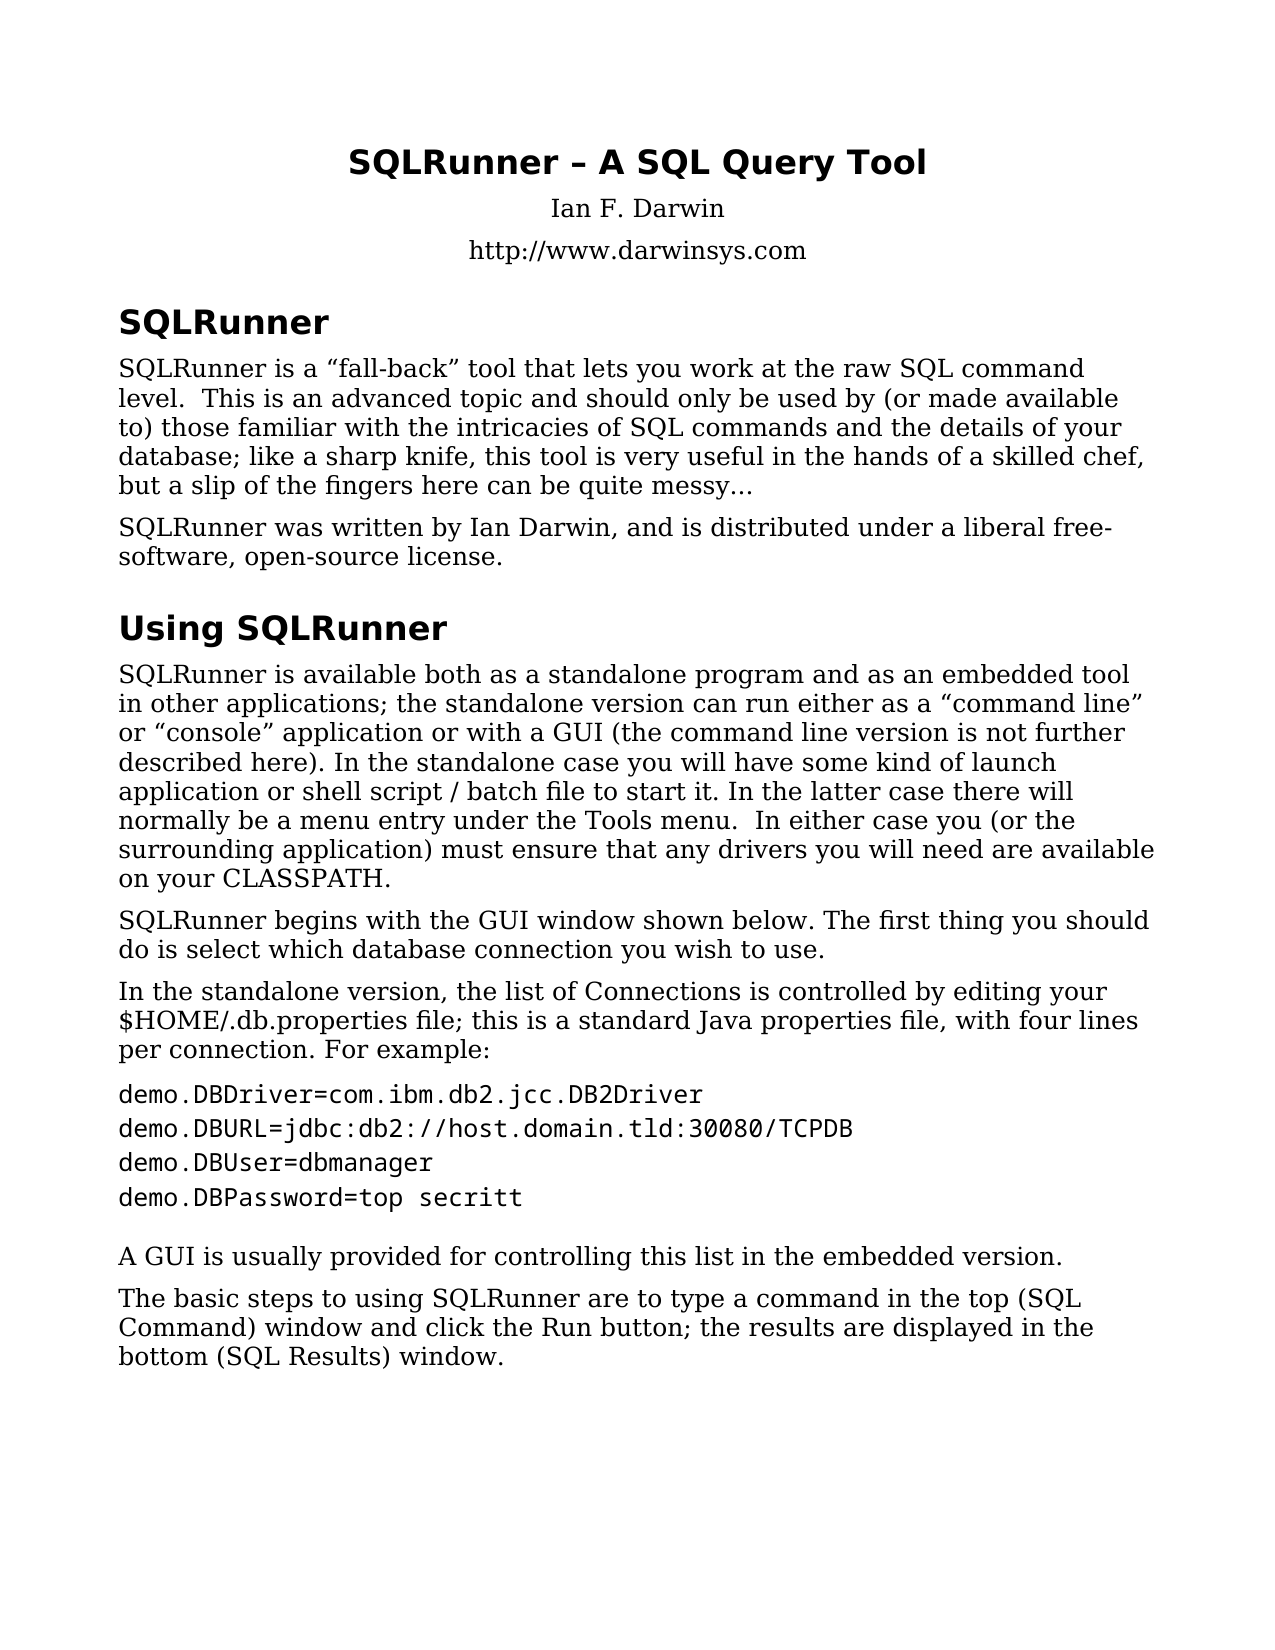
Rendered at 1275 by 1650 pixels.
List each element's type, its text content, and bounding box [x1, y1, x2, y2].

text demo.DBPassword=top secritt [118, 1179, 1157, 1213]
text http://www.darwinsys.com [118, 236, 1157, 266]
text Ian F. Darwin [118, 195, 1157, 224]
text SQLRunner was written by Ian Darwin, and is distributed under a liberal free-software, open-source license. [118, 513, 1157, 571]
text demo.DBURL=jdbc:db2://host.domain.tld:30080/TCPDB [118, 1111, 1157, 1145]
text In the standalone version, the list of Connections is controlled by editing your $HOME/.db.properties file; this is a standard Java properties file, with four lines per connection. For example: [118, 977, 1157, 1064]
text SQLRunner begins with the GUI window shown below. The first thing you should do is select which database connection you wish to use. [118, 906, 1157, 964]
text SQLRunner is available both as a standalone program and as an embedded tool in other applications; the standalone version can run either as a “command line” or “console” application or with a GUI (the command line version is not further described here). In the standalone case you will have some kind of launch application or shell script / batch file to start it. In the latter case there will normally be a menu entry under the Tools menu. In either case you (or the surrounding application) must ensure that any drivers you will need are available on your CLASSPATH. [118, 660, 1157, 894]
text demo.DBUser=dbmanager [118, 1145, 1157, 1179]
subtitle Using SQLRunner [118, 609, 1157, 648]
text demo.DBDriver=com.ibm.db2.jcc.DB2Driver [118, 1077, 1157, 1111]
text A GUI is usually provided for controlling this list in the embedded version. [118, 1242, 1157, 1272]
text SQLRunner is a “fall-back” tool that lets you work at the raw SQL command level. This is an advanced topic and should only be used by (or made available to) those familiar with the intricacies of SQL commands and the details of your database; like a sharp knife, this tool is very useful in the hands of a skilled chef, but a slip of the fingers here can be quite messy... [118, 354, 1157, 500]
subtitle SQLRunner – A SQL Query Tool [118, 143, 1157, 182]
text The basic steps to using SQLRunner are to type a command in the top (SQL Command) window and click the Run button; the results are displayed in the bottom (SQL Results) window. [118, 1284, 1157, 1372]
subtitle SQLRunner [118, 303, 1157, 342]
